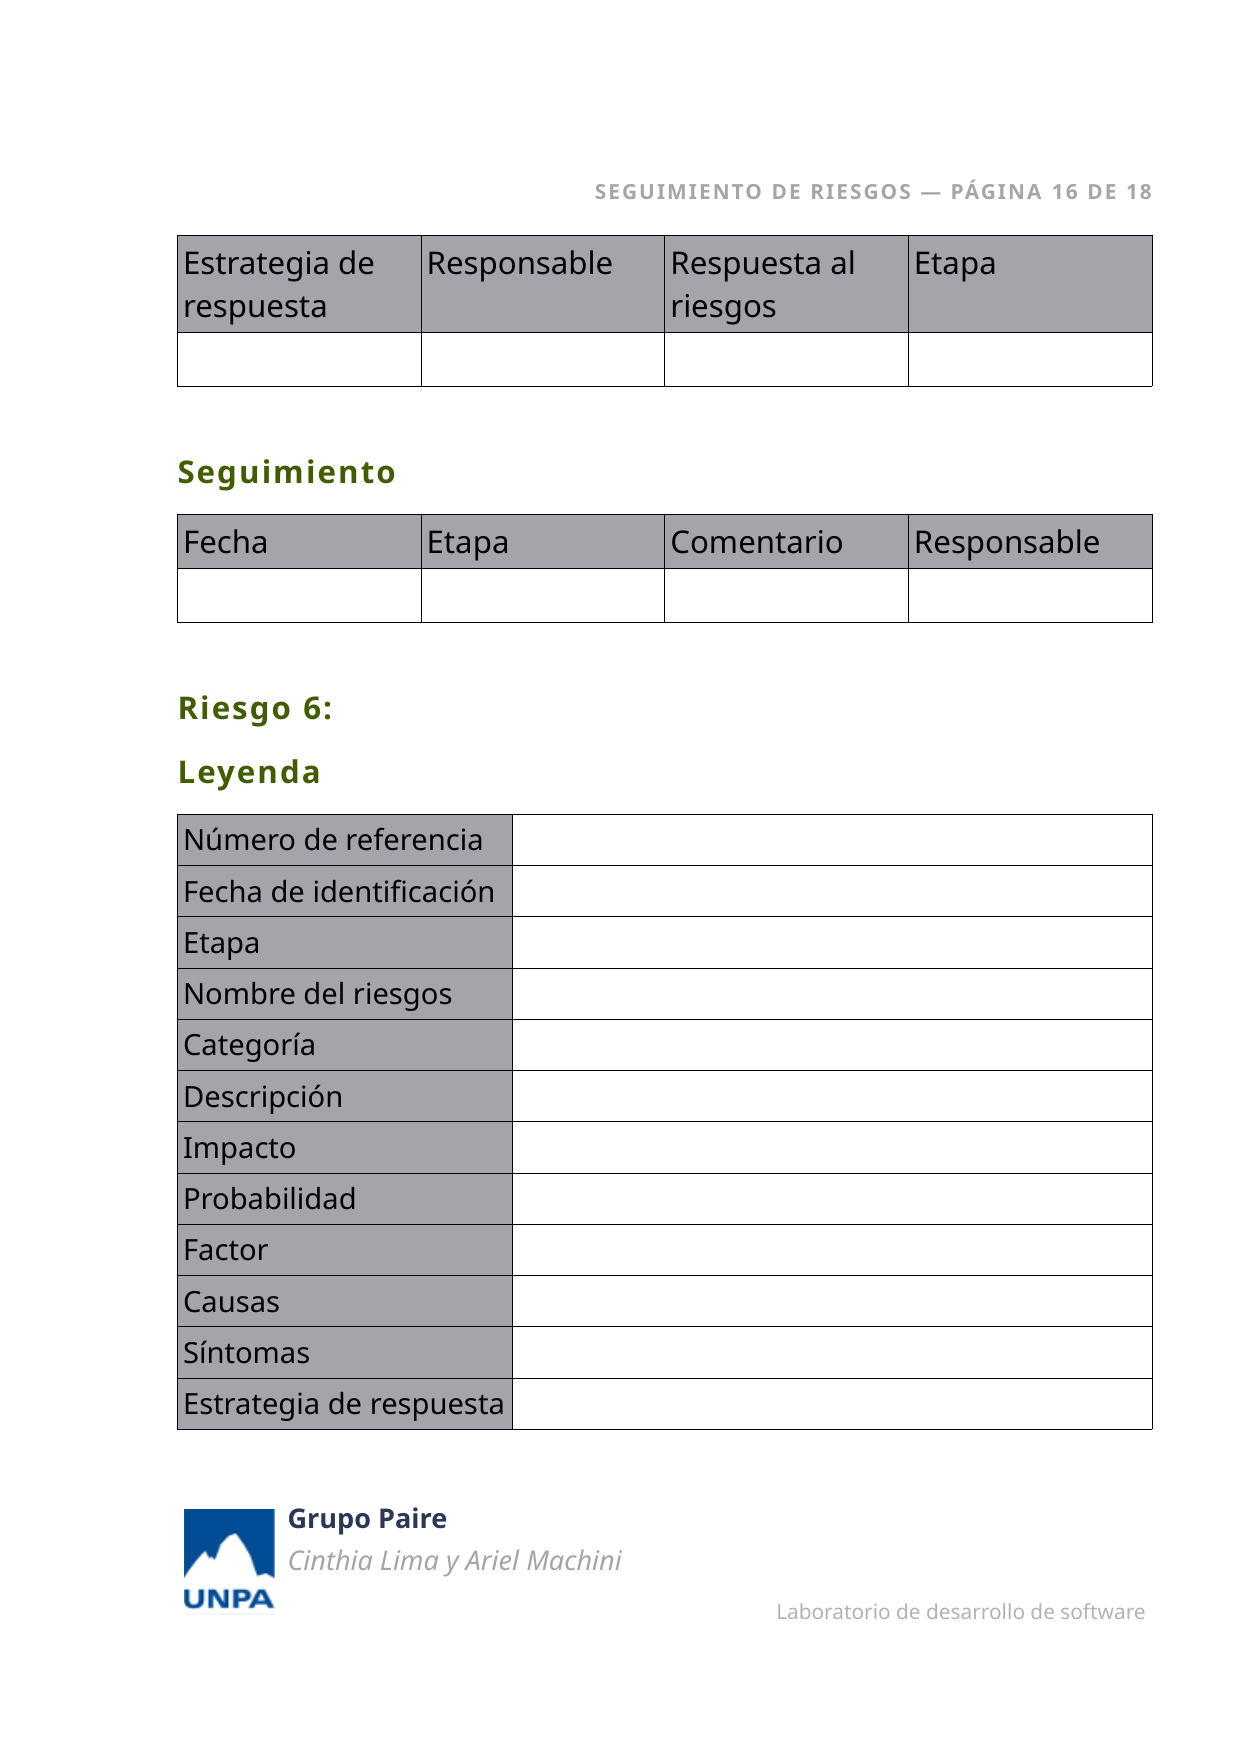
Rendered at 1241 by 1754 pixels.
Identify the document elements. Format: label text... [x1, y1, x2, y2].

table_cell [665, 333, 908, 386]
table_cell [422, 569, 664, 622]
table_header [513, 815, 1152, 865]
table_cell [513, 1122, 1152, 1173]
table_cell [665, 569, 908, 622]
table_header Etapa [422, 515, 664, 568]
table_cell [513, 1071, 1152, 1121]
table_cell Causas [178, 1276, 512, 1326]
text Seguimiento [177, 450, 1152, 493]
table_cell [178, 569, 421, 622]
table_cell [513, 866, 1152, 916]
table_header Respuesta al riesgos [665, 236, 908, 332]
table_header Fecha [178, 515, 421, 568]
table_cell [513, 1327, 1152, 1378]
table_cell [513, 1276, 1152, 1326]
table_cell [909, 333, 1152, 386]
table_cell Nombre del riesgos [178, 969, 512, 1019]
table_header Comentario [665, 515, 908, 568]
table_cell [909, 569, 1152, 622]
table_header Etapa [909, 236, 1152, 332]
text Leyenda [177, 750, 1152, 793]
table_header Estrategia de respuesta [178, 236, 421, 332]
table_cell Categoría [178, 1020, 512, 1070]
table_cell Probabilidad [178, 1174, 512, 1224]
table_header Número de referencia [178, 815, 512, 865]
text Riesgo 6: [177, 686, 1152, 729]
table_cell Etapa [178, 917, 512, 968]
table_cell [178, 333, 421, 386]
table_cell [513, 969, 1152, 1019]
table_header Responsable [909, 515, 1152, 568]
table_cell [513, 917, 1152, 968]
table_cell [513, 1020, 1152, 1070]
table_cell Estrategia de respuesta [178, 1379, 512, 1429]
table_cell Síntomas [178, 1327, 512, 1378]
table_cell [513, 1225, 1152, 1275]
picture [184, 1509, 275, 1615]
table_cell [422, 333, 664, 386]
table_cell Impacto [178, 1122, 512, 1173]
table_cell Factor [178, 1225, 512, 1275]
table_header Responsable [422, 236, 664, 332]
table_cell [513, 1174, 1152, 1224]
table_cell Fecha de identificación [178, 866, 512, 916]
table_cell [513, 1379, 1152, 1429]
table_cell Descripción [178, 1071, 512, 1121]
